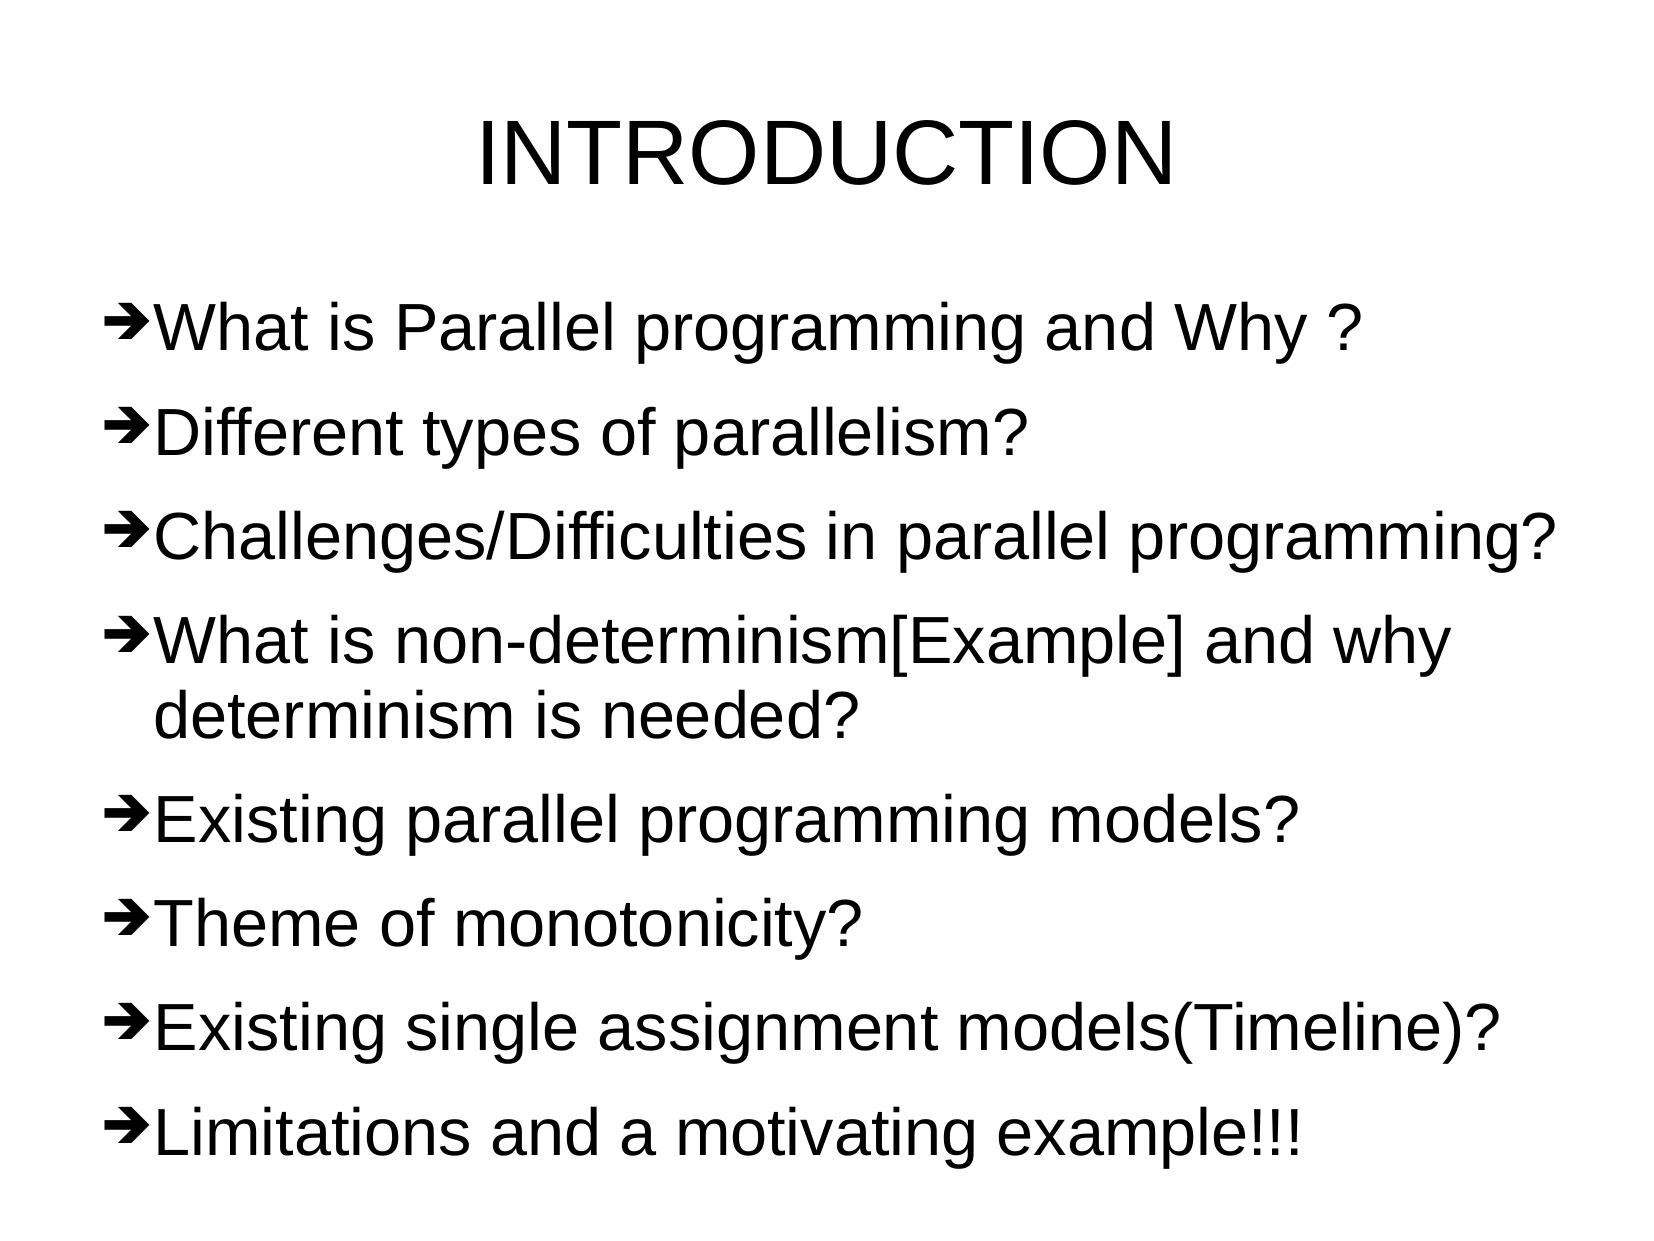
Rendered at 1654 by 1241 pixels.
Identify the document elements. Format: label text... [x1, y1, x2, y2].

list What is Parallel programming and Why ? Different types of parallelism? Challenges/Difficulties in parallel programming? What is non-determinism[Example] and why determinism is needed? Existing parallel programming models? Theme of monotonicity? Existing single assignment models(Timeline)? Limitations and a motivating example!!! [82, 290, 1571, 1165]
title INTRODUCTION [82, 49, 1571, 257]
